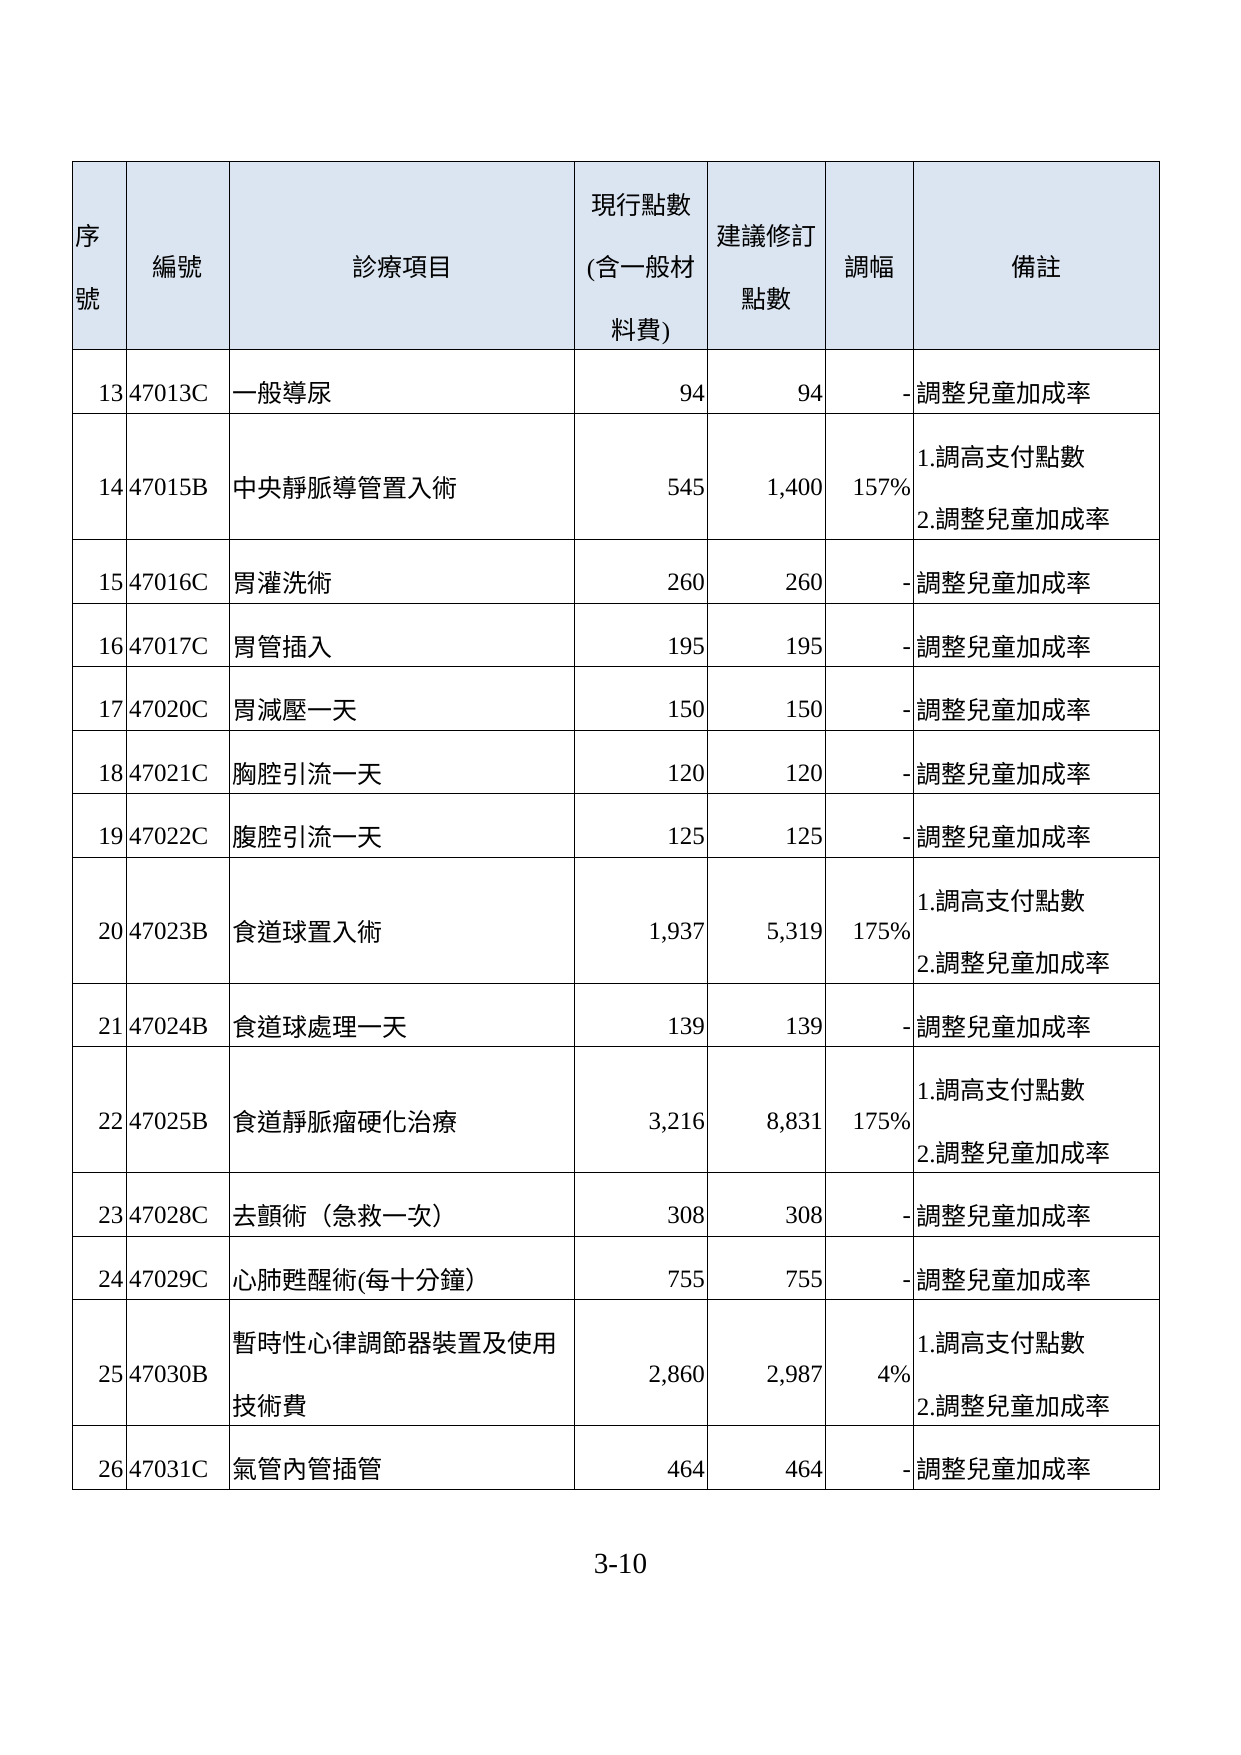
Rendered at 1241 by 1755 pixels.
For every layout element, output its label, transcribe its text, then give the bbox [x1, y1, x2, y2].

table_cell 308 [708, 1173, 825, 1236]
table_cell 去顫術（急救一次） [230, 1173, 574, 1236]
table_cell 2,987 [708, 1300, 825, 1425]
table_cell 47022C [127, 794, 229, 857]
table_cell 1.調高支付點數 2.調整兒童加成率 [914, 1300, 1159, 1425]
table_cell - [826, 1426, 913, 1489]
table_cell 545 [575, 414, 707, 539]
table_cell 175% [826, 858, 913, 983]
table_cell 1.調高支付點數 2.調整兒童加成率 [914, 858, 1159, 983]
table_cell - [826, 731, 913, 793]
table_cell 心肺甦醒術(每十分鐘） [230, 1237, 574, 1299]
table_cell 150 [708, 667, 825, 729]
table_cell 175% [826, 1047, 913, 1172]
table_cell 2,860 [575, 1300, 707, 1425]
table_cell - [826, 667, 913, 729]
table_cell 47029C [127, 1237, 229, 1299]
table_cell 47016C [127, 540, 229, 602]
table_cell 47015B [127, 414, 229, 539]
table_cell 47023B [127, 858, 229, 983]
table_cell 24 [73, 1237, 126, 1299]
table_cell 464 [575, 1426, 707, 1489]
table_cell 中央靜脈導管置入術 [230, 414, 574, 539]
table_cell 氣管內管插管 [230, 1426, 574, 1489]
table_cell 47030B [127, 1300, 229, 1425]
table_cell 20 [73, 858, 126, 983]
table_cell 胸腔引流一天 [230, 731, 574, 793]
table_cell 47020C [127, 667, 229, 729]
table_cell 調整兒童加成率 [914, 1173, 1159, 1236]
table_cell 調整兒童加成率 [914, 350, 1159, 413]
table_cell 胃減壓一天 [230, 667, 574, 729]
table_cell 260 [708, 540, 825, 602]
table_cell 食道球處理一天 [230, 984, 574, 1046]
table_cell - [826, 540, 913, 602]
table_cell 195 [708, 604, 825, 666]
table_cell 1,400 [708, 414, 825, 539]
table_cell 一般導尿 [230, 350, 574, 413]
table_cell 47017C [127, 604, 229, 666]
table_header 現行點數(含一般材料費) [575, 162, 707, 349]
table_cell 調整兒童加成率 [914, 1237, 1159, 1299]
table_cell 120 [575, 731, 707, 793]
table_cell 308 [575, 1173, 707, 1236]
table_cell 1,937 [575, 858, 707, 983]
table_cell 47021C [127, 731, 229, 793]
table_header 序號 [73, 162, 126, 349]
table_cell 157% [826, 414, 913, 539]
table_cell - [826, 350, 913, 413]
table_cell 125 [708, 794, 825, 857]
table_cell 食道靜脈瘤硬化治療 [230, 1047, 574, 1172]
table_cell 8,831 [708, 1047, 825, 1172]
table_cell 260 [575, 540, 707, 602]
table_cell 26 [73, 1426, 126, 1489]
table_cell - [826, 984, 913, 1046]
table_cell 47024B [127, 984, 229, 1046]
table_cell 755 [708, 1237, 825, 1299]
table_cell 暫時性心律調節器裝置及使用技術費 [230, 1300, 574, 1425]
table_cell 139 [575, 984, 707, 1046]
table_cell 195 [575, 604, 707, 666]
table_header 診療項目 [230, 162, 574, 349]
table_cell 胃灌洗術 [230, 540, 574, 602]
table_cell 139 [708, 984, 825, 1046]
table_cell 調整兒童加成率 [914, 604, 1159, 666]
table_cell 胃管插入 [230, 604, 574, 666]
table_cell 調整兒童加成率 [914, 667, 1159, 729]
table_cell 5,319 [708, 858, 825, 983]
table_cell 120 [708, 731, 825, 793]
table_cell 19 [73, 794, 126, 857]
table_cell 腹腔引流一天 [230, 794, 574, 857]
table_cell - [826, 1237, 913, 1299]
table_cell 23 [73, 1173, 126, 1236]
table_cell 13 [73, 350, 126, 413]
table_cell 25 [73, 1300, 126, 1425]
table_cell 食道球置入術 [230, 858, 574, 983]
table_cell 調整兒童加成率 [914, 794, 1159, 857]
table_header 建議修訂點數 [708, 162, 825, 349]
table_cell 47031C [127, 1426, 229, 1489]
table_cell 17 [73, 667, 126, 729]
table_cell 94 [708, 350, 825, 413]
table_cell 18 [73, 731, 126, 793]
table_cell 3,216 [575, 1047, 707, 1172]
table_cell - [826, 604, 913, 666]
table_cell 94 [575, 350, 707, 413]
table_cell 47013C [127, 350, 229, 413]
table_cell 4% [826, 1300, 913, 1425]
table_header 調幅 [826, 162, 913, 349]
table_cell 755 [575, 1237, 707, 1299]
table_cell 調整兒童加成率 [914, 540, 1159, 602]
table_cell 16 [73, 604, 126, 666]
table_cell 21 [73, 984, 126, 1046]
table_cell 125 [575, 794, 707, 857]
table_header 備註 [914, 162, 1159, 349]
table_cell 14 [73, 414, 126, 539]
table_cell 1.調高支付點數 2.調整兒童加成率 [914, 414, 1159, 539]
table_cell 1.調高支付點數 2.調整兒童加成率 [914, 1047, 1159, 1172]
table_cell 150 [575, 667, 707, 729]
table_cell - [826, 794, 913, 857]
table_cell 15 [73, 540, 126, 602]
table_cell 調整兒童加成率 [914, 731, 1159, 793]
table_cell 調整兒童加成率 [914, 1426, 1159, 1489]
table_cell 464 [708, 1426, 825, 1489]
table_cell - [826, 1173, 913, 1236]
table_cell 22 [73, 1047, 126, 1172]
table_cell 調整兒童加成率 [914, 984, 1159, 1046]
table_header 編號 [127, 162, 229, 349]
table_cell 47028C [127, 1173, 229, 1236]
table_cell 47025B [127, 1047, 229, 1172]
